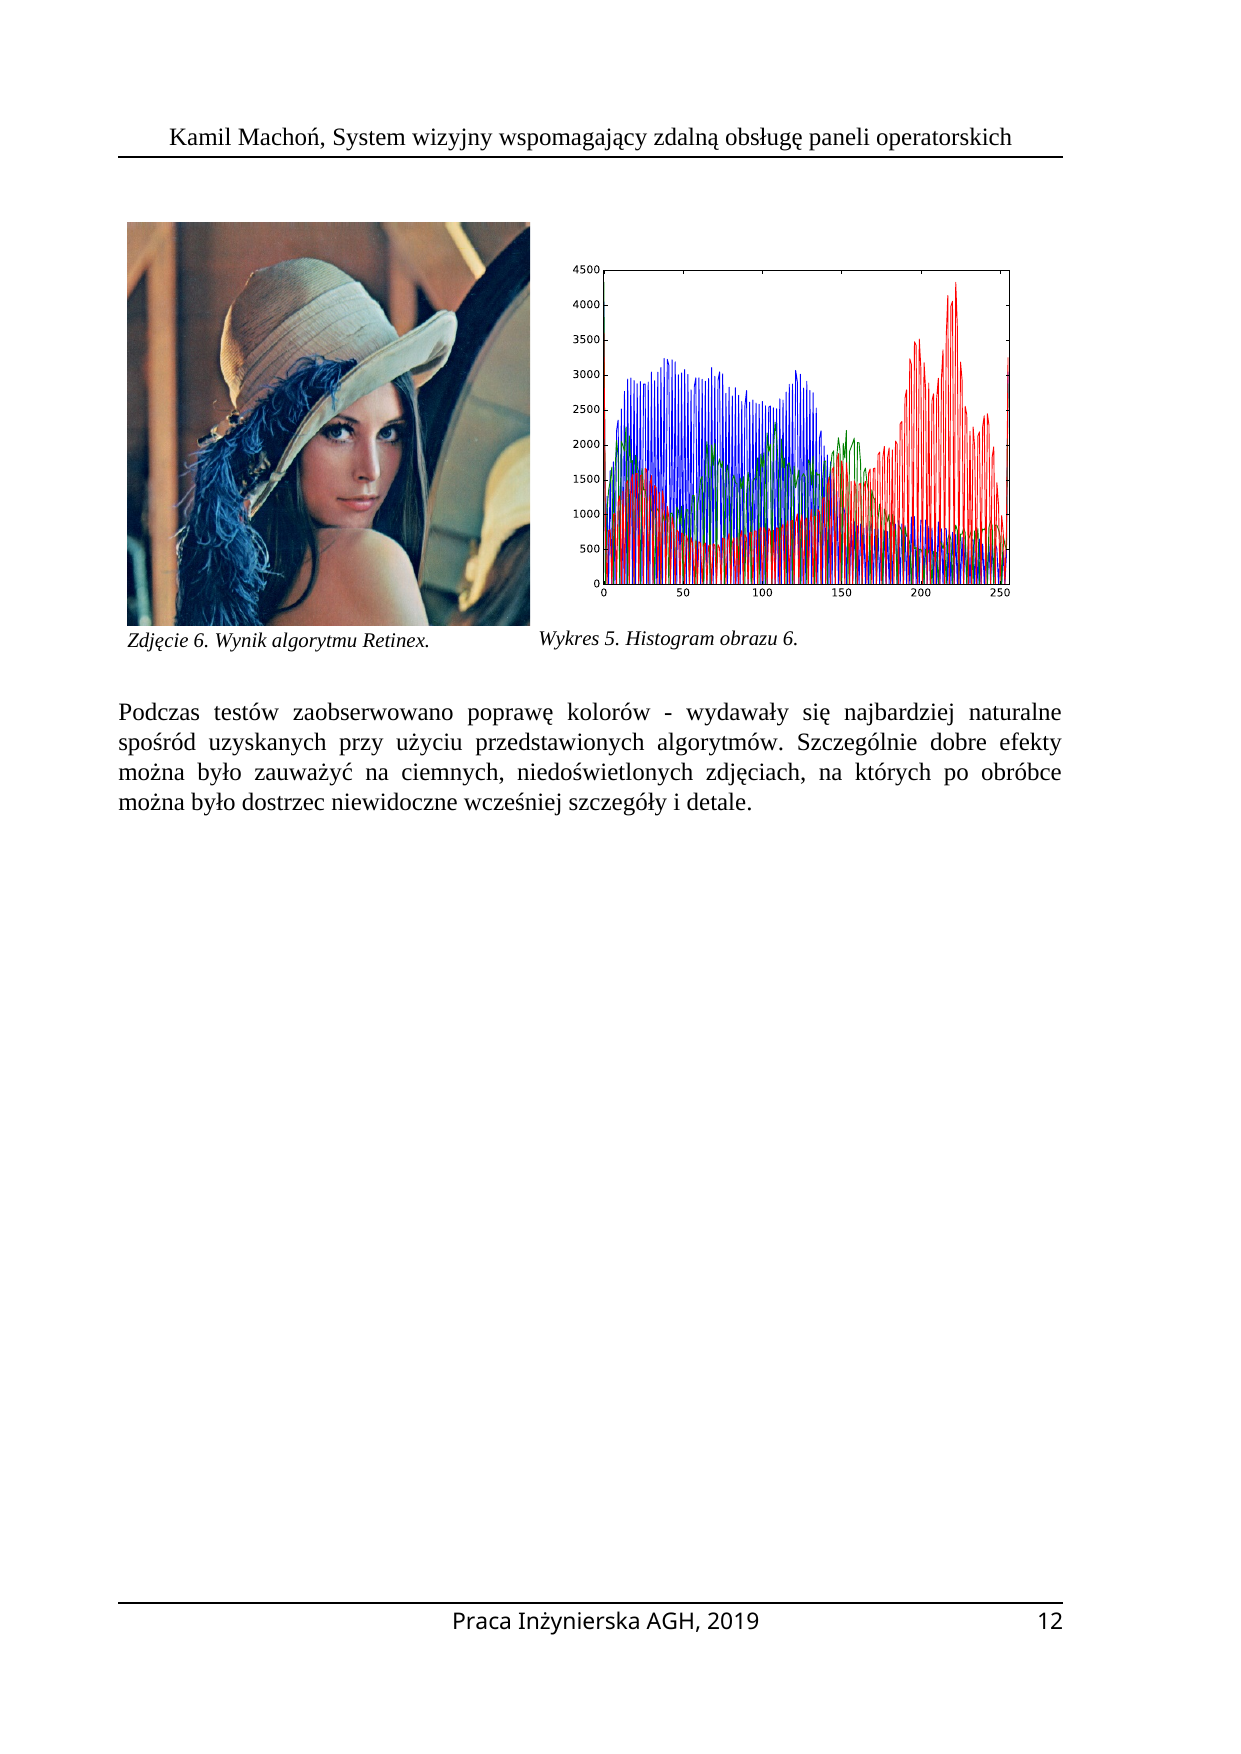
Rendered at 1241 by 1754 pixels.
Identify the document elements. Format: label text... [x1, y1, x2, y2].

text Podczas testów zaobserwowano poprawę kolorów - wydawały się najbardziej naturalne spośród uzyskanych przy użyciu przedstawionych algorytmów. Szczególnie dobre efekty można było zauważyć na ciemnych, niedoświetlonych zdjęciach, na których po obróbce można było dostrzec niewidoczne wcześniej szczegóły i detale. [118, 697, 1063, 816]
text Zdjęcie 6. Wynik algorytmu Retinex. [127, 626, 530, 652]
text Wykres 5. Histogram obrazu 6. [538, 624, 1062, 650]
picture [127, 222, 531, 626]
